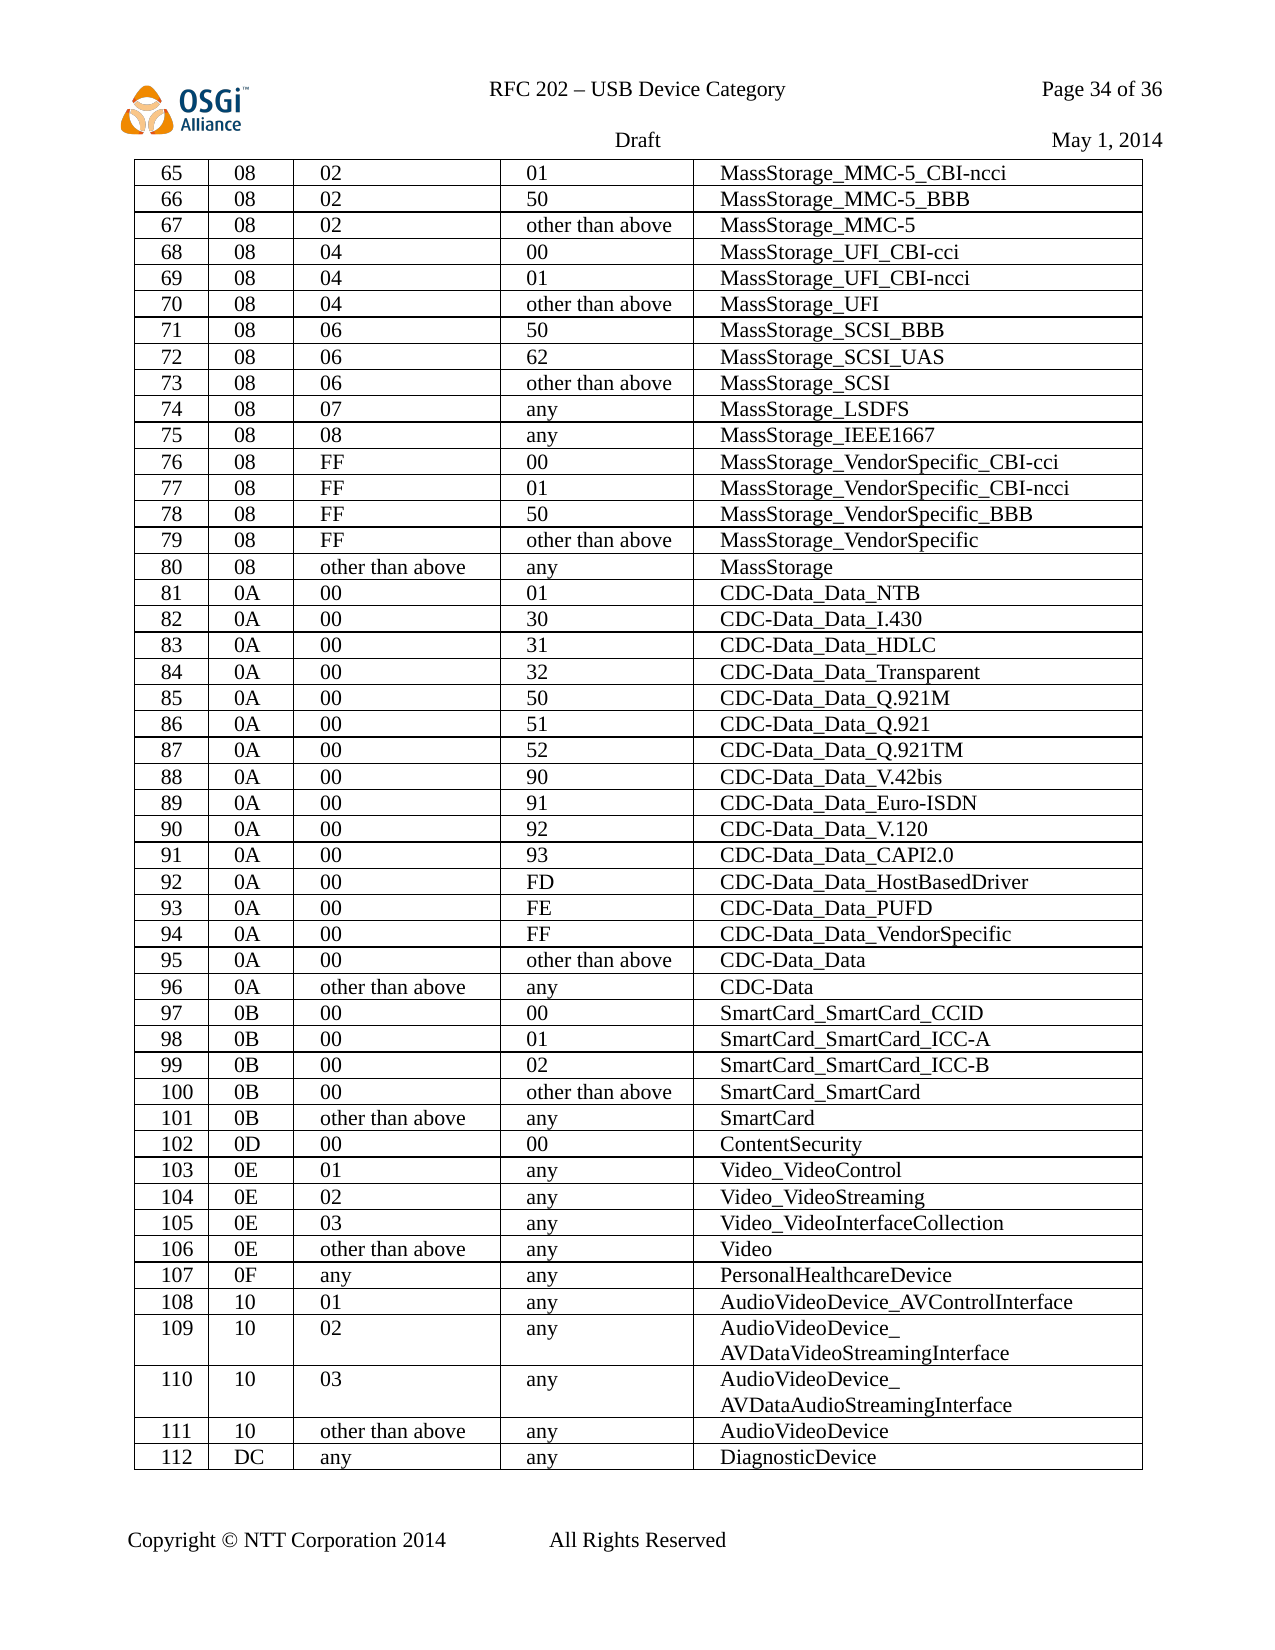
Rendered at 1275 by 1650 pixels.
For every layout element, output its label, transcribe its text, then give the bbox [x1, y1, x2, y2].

table_cell any [501, 1366, 693, 1417]
table_cell 04 [294, 291, 500, 316]
table_cell 87 [135, 738, 208, 763]
table_cell 96 [135, 974, 208, 999]
table_cell 77 [135, 475, 208, 500]
table_cell 50 [501, 501, 693, 526]
table_cell 83 [135, 633, 208, 658]
table_cell 02 [294, 160, 500, 185]
table_cell Video_VideoStreaming [694, 1184, 1142, 1209]
table_cell other than above [501, 370, 693, 395]
table_cell 62 [501, 344, 693, 369]
table_cell 0E [209, 1210, 293, 1235]
table_cell CDC-Data_Data_Euro-ISDN [694, 790, 1142, 815]
table_cell 85 [135, 685, 208, 710]
table_cell other than above [501, 1079, 693, 1104]
table_cell MassStorage [694, 554, 1142, 579]
table_cell 79 [135, 528, 208, 553]
table_cell 76 [135, 449, 208, 474]
table_cell any [501, 1444, 693, 1469]
table_cell CDC-Data_Data_V.42bis [694, 764, 1142, 789]
table_cell 00 [294, 1026, 500, 1051]
table_cell 02 [294, 1184, 500, 1209]
table_cell 81 [135, 580, 208, 605]
table_cell 08 [209, 528, 293, 553]
table_cell Video_VideoInterfaceCollection [694, 1210, 1142, 1235]
table_cell CDC-Data_Data_Q.921M [694, 685, 1142, 710]
table_cell CDC-Data_Data_I.430 [694, 606, 1142, 631]
table_cell 75 [135, 423, 208, 448]
table_cell 0B [209, 1000, 293, 1025]
table_cell 10 [209, 1289, 293, 1314]
table_cell 08 [209, 186, 293, 211]
table_cell 0A [209, 895, 293, 920]
table_cell 08 [209, 265, 293, 290]
table_cell CDC-Data_Data_Q.921TM [694, 738, 1142, 763]
table_cell 08 [209, 449, 293, 474]
table_cell 0D [209, 1131, 293, 1156]
table_cell 08 [209, 370, 293, 395]
table_cell 00 [501, 1000, 693, 1025]
table_cell 69 [135, 265, 208, 290]
table_cell 0A [209, 711, 293, 736]
table_cell 0A [209, 790, 293, 815]
table_cell 112 [135, 1444, 208, 1469]
table_cell any [501, 423, 693, 448]
table_cell 50 [501, 186, 693, 211]
table_cell 90 [135, 816, 208, 841]
table_cell 00 [294, 580, 500, 605]
table_cell 00 [294, 764, 500, 789]
table_cell FF [294, 475, 500, 500]
table_cell any [501, 974, 693, 999]
table_cell MassStorage_VendorSpecific [694, 528, 1142, 553]
table_cell CDC-Data_Data_PUFD [694, 895, 1142, 920]
table_cell 08 [209, 318, 293, 343]
table_cell 0A [209, 764, 293, 789]
table_cell CDC-Data_Data_HostBasedDriver [694, 869, 1142, 894]
table_cell 00 [501, 449, 693, 474]
table_cell 0E [209, 1158, 293, 1183]
table_cell 107 [135, 1263, 208, 1288]
table_cell CDC-Data_Data_VendorSpecific [694, 921, 1142, 946]
table_cell 02 [501, 1053, 693, 1078]
table_cell MassStorage_SCSI [694, 370, 1142, 395]
table_cell 01 [501, 265, 693, 290]
table_cell 74 [135, 396, 208, 421]
table_cell 92 [135, 869, 208, 894]
table_cell 10 [209, 1315, 293, 1365]
table_cell CDC-Data_Data_NTB [694, 580, 1142, 605]
table_cell ContentSecurity [694, 1131, 1142, 1156]
table_cell 00 [294, 895, 500, 920]
table_cell 0B [209, 1079, 293, 1104]
table_cell 93 [135, 895, 208, 920]
table_cell 31 [501, 633, 693, 658]
table_cell CDC-Data_Data_V.120 [694, 816, 1142, 841]
table_cell 08 [209, 554, 293, 579]
table_cell 01 [501, 1026, 693, 1051]
table_cell 90 [501, 764, 693, 789]
table_cell MassStorage_UFI_CBI-cci [694, 239, 1142, 264]
table_cell 103 [135, 1158, 208, 1183]
table_cell 82 [135, 606, 208, 631]
table_cell AudioVideoDevice_ AVDataAudioStreamingInterface [694, 1366, 1142, 1417]
table_cell CDC-Data_Data_CAPI2.0 [694, 843, 1142, 868]
table_cell MassStorage_MMC-5 [694, 213, 1142, 238]
table_cell 100 [135, 1079, 208, 1104]
table_cell FF [294, 501, 500, 526]
picture [113, 78, 257, 142]
table_cell 00 [501, 239, 693, 264]
table_cell 70 [135, 291, 208, 316]
table_cell FF [294, 449, 500, 474]
table_cell MassStorage_LSDFS [694, 396, 1142, 421]
table_cell other than above [501, 213, 693, 238]
table_cell CDC-Data_Data_Q.921 [694, 711, 1142, 736]
table_cell 00 [294, 790, 500, 815]
table_cell 00 [294, 1079, 500, 1104]
table_cell 08 [209, 291, 293, 316]
table_cell 00 [501, 1131, 693, 1156]
table_cell 01 [501, 160, 693, 185]
table_cell AudioVideoDevice_AVControlInterface [694, 1289, 1142, 1314]
table_cell 00 [294, 606, 500, 631]
table_cell 04 [294, 239, 500, 264]
table_cell Video_VideoControl [694, 1158, 1142, 1183]
table_cell any [501, 1289, 693, 1314]
table_cell other than above [501, 528, 693, 553]
table_cell 108 [135, 1289, 208, 1314]
table_cell 105 [135, 1210, 208, 1235]
table_cell 72 [135, 344, 208, 369]
table_cell 0A [209, 816, 293, 841]
table_cell 00 [294, 738, 500, 763]
table_cell MassStorage_SCSI_UAS [694, 344, 1142, 369]
table_cell MassStorage_VendorSpecific_BBB [694, 501, 1142, 526]
table_cell DiagnosticDevice [694, 1444, 1142, 1469]
table_cell any [294, 1263, 500, 1288]
table_cell 10 [209, 1418, 293, 1443]
table_cell 0A [209, 843, 293, 868]
table_cell 106 [135, 1236, 208, 1261]
table_cell MassStorage_MMC-5_BBB [694, 186, 1142, 211]
table_cell 00 [294, 1000, 500, 1025]
table_cell CDC-Data_Data_Transparent [694, 659, 1142, 684]
table_cell any [501, 1236, 693, 1261]
table_cell 08 [209, 423, 293, 448]
table_cell 00 [294, 869, 500, 894]
table_cell 0A [209, 869, 293, 894]
table_cell FD [501, 869, 693, 894]
table_cell any [501, 1210, 693, 1235]
table_cell 00 [294, 816, 500, 841]
table_cell 97 [135, 1000, 208, 1025]
table_cell 73 [135, 370, 208, 395]
table_cell SmartCard_SmartCard_CCID [694, 1000, 1142, 1025]
table_cell 0A [209, 738, 293, 763]
table_cell 78 [135, 501, 208, 526]
table_cell any [294, 1444, 500, 1469]
table_cell 0A [209, 580, 293, 605]
table_cell 01 [294, 1289, 500, 1314]
table_cell 32 [501, 659, 693, 684]
table_cell 88 [135, 764, 208, 789]
table_cell SmartCard_SmartCard_ICC-A [694, 1026, 1142, 1051]
table_cell 06 [294, 344, 500, 369]
table_cell MassStorage_UFI [694, 291, 1142, 316]
table_cell 101 [135, 1105, 208, 1130]
table_cell any [501, 1315, 693, 1365]
table_cell other than above [501, 948, 693, 973]
table_cell 0B [209, 1026, 293, 1051]
table_cell FF [294, 528, 500, 553]
table_cell 84 [135, 659, 208, 684]
table_cell 06 [294, 370, 500, 395]
table_cell any [501, 554, 693, 579]
table_cell 08 [209, 475, 293, 500]
table_cell 66 [135, 186, 208, 211]
table_cell 67 [135, 213, 208, 238]
table_cell 04 [294, 265, 500, 290]
table_cell other than above [294, 1105, 500, 1130]
table_cell 08 [209, 501, 293, 526]
table_cell AudioVideoDevice [694, 1418, 1142, 1443]
table_cell any [501, 1184, 693, 1209]
table_cell 00 [294, 685, 500, 710]
table_cell 71 [135, 318, 208, 343]
table_cell any [501, 396, 693, 421]
table_cell 50 [501, 318, 693, 343]
table_cell 03 [294, 1210, 500, 1235]
table_cell MassStorage_MMC-5_CBI-ncci [694, 160, 1142, 185]
table_cell SmartCard_SmartCard_ICC-B [694, 1053, 1142, 1078]
table_cell 51 [501, 711, 693, 736]
table_cell AudioVideoDevice_ AVDataVideoStreamingInterface [694, 1315, 1142, 1365]
table_cell Video [694, 1236, 1142, 1261]
table_cell MassStorage_VendorSpecific_CBI-ncci [694, 475, 1142, 500]
table_cell 110 [135, 1366, 208, 1417]
table_cell any [501, 1105, 693, 1130]
table_cell 93 [501, 843, 693, 868]
table_cell 08 [209, 213, 293, 238]
table_cell SmartCard_SmartCard [694, 1079, 1142, 1104]
table_cell 98 [135, 1026, 208, 1051]
table_cell 0A [209, 921, 293, 946]
table_cell 08 [209, 344, 293, 369]
table_cell CDC-Data_Data [694, 948, 1142, 973]
table_cell 30 [501, 606, 693, 631]
table_cell 00 [294, 948, 500, 973]
table_cell MassStorage_VendorSpecific_CBI-cci [694, 449, 1142, 474]
table_cell 08 [294, 423, 500, 448]
table_cell other than above [294, 974, 500, 999]
table_cell 65 [135, 160, 208, 185]
table_cell 00 [294, 633, 500, 658]
table_cell 111 [135, 1418, 208, 1443]
table_cell 0F [209, 1263, 293, 1288]
table_cell any [501, 1418, 693, 1443]
table_cell 08 [209, 160, 293, 185]
table_cell CDC-Data [694, 974, 1142, 999]
table_cell 00 [294, 711, 500, 736]
table_cell 0E [209, 1184, 293, 1209]
table_cell 0B [209, 1105, 293, 1130]
table_cell 80 [135, 554, 208, 579]
table_cell 0B [209, 1053, 293, 1078]
table_cell FE [501, 895, 693, 920]
table_cell 01 [501, 475, 693, 500]
table_cell 109 [135, 1315, 208, 1365]
table_cell 02 [294, 186, 500, 211]
table_cell 00 [294, 921, 500, 946]
table_cell 08 [209, 396, 293, 421]
table_cell MassStorage_IEEE1667 [694, 423, 1142, 448]
table_cell other than above [294, 1236, 500, 1261]
table_cell 0A [209, 633, 293, 658]
table_cell 07 [294, 396, 500, 421]
table_cell PersonalHealthcareDevice [694, 1263, 1142, 1288]
table_cell 01 [501, 580, 693, 605]
table_cell any [501, 1158, 693, 1183]
table_cell 52 [501, 738, 693, 763]
table_cell 94 [135, 921, 208, 946]
table_cell 08 [209, 239, 293, 264]
table_cell 0A [209, 606, 293, 631]
table_cell MassStorage_SCSI_BBB [694, 318, 1142, 343]
table_cell 102 [135, 1131, 208, 1156]
table_cell 00 [294, 1053, 500, 1078]
table_cell 92 [501, 816, 693, 841]
table_cell 00 [294, 843, 500, 868]
table_cell CDC-Data_Data_HDLC [694, 633, 1142, 658]
table_cell 06 [294, 318, 500, 343]
table_cell FF [501, 921, 693, 946]
table_cell 0A [209, 948, 293, 973]
table_cell 02 [294, 213, 500, 238]
table_cell 0A [209, 659, 293, 684]
table_cell 104 [135, 1184, 208, 1209]
table_cell any [501, 1263, 693, 1288]
table_cell 10 [209, 1366, 293, 1417]
table_cell 00 [294, 1131, 500, 1156]
table_cell 68 [135, 239, 208, 264]
table_cell other than above [294, 1418, 500, 1443]
table_cell 89 [135, 790, 208, 815]
table_cell 01 [294, 1158, 500, 1183]
table_cell 99 [135, 1053, 208, 1078]
table_cell 95 [135, 948, 208, 973]
table_cell 86 [135, 711, 208, 736]
table_cell 0A [209, 974, 293, 999]
table_cell 0E [209, 1236, 293, 1261]
table_cell MassStorage_UFI_CBI-ncci [694, 265, 1142, 290]
table_cell 00 [294, 659, 500, 684]
table_cell 91 [135, 843, 208, 868]
table_cell SmartCard [694, 1105, 1142, 1130]
table_cell DC [209, 1444, 293, 1469]
table_cell 02 [294, 1315, 500, 1365]
table_cell 0A [209, 685, 293, 710]
table_cell other than above [501, 291, 693, 316]
table_cell other than above [294, 554, 500, 579]
table_cell 91 [501, 790, 693, 815]
table_cell 03 [294, 1366, 500, 1417]
table_cell 50 [501, 685, 693, 710]
